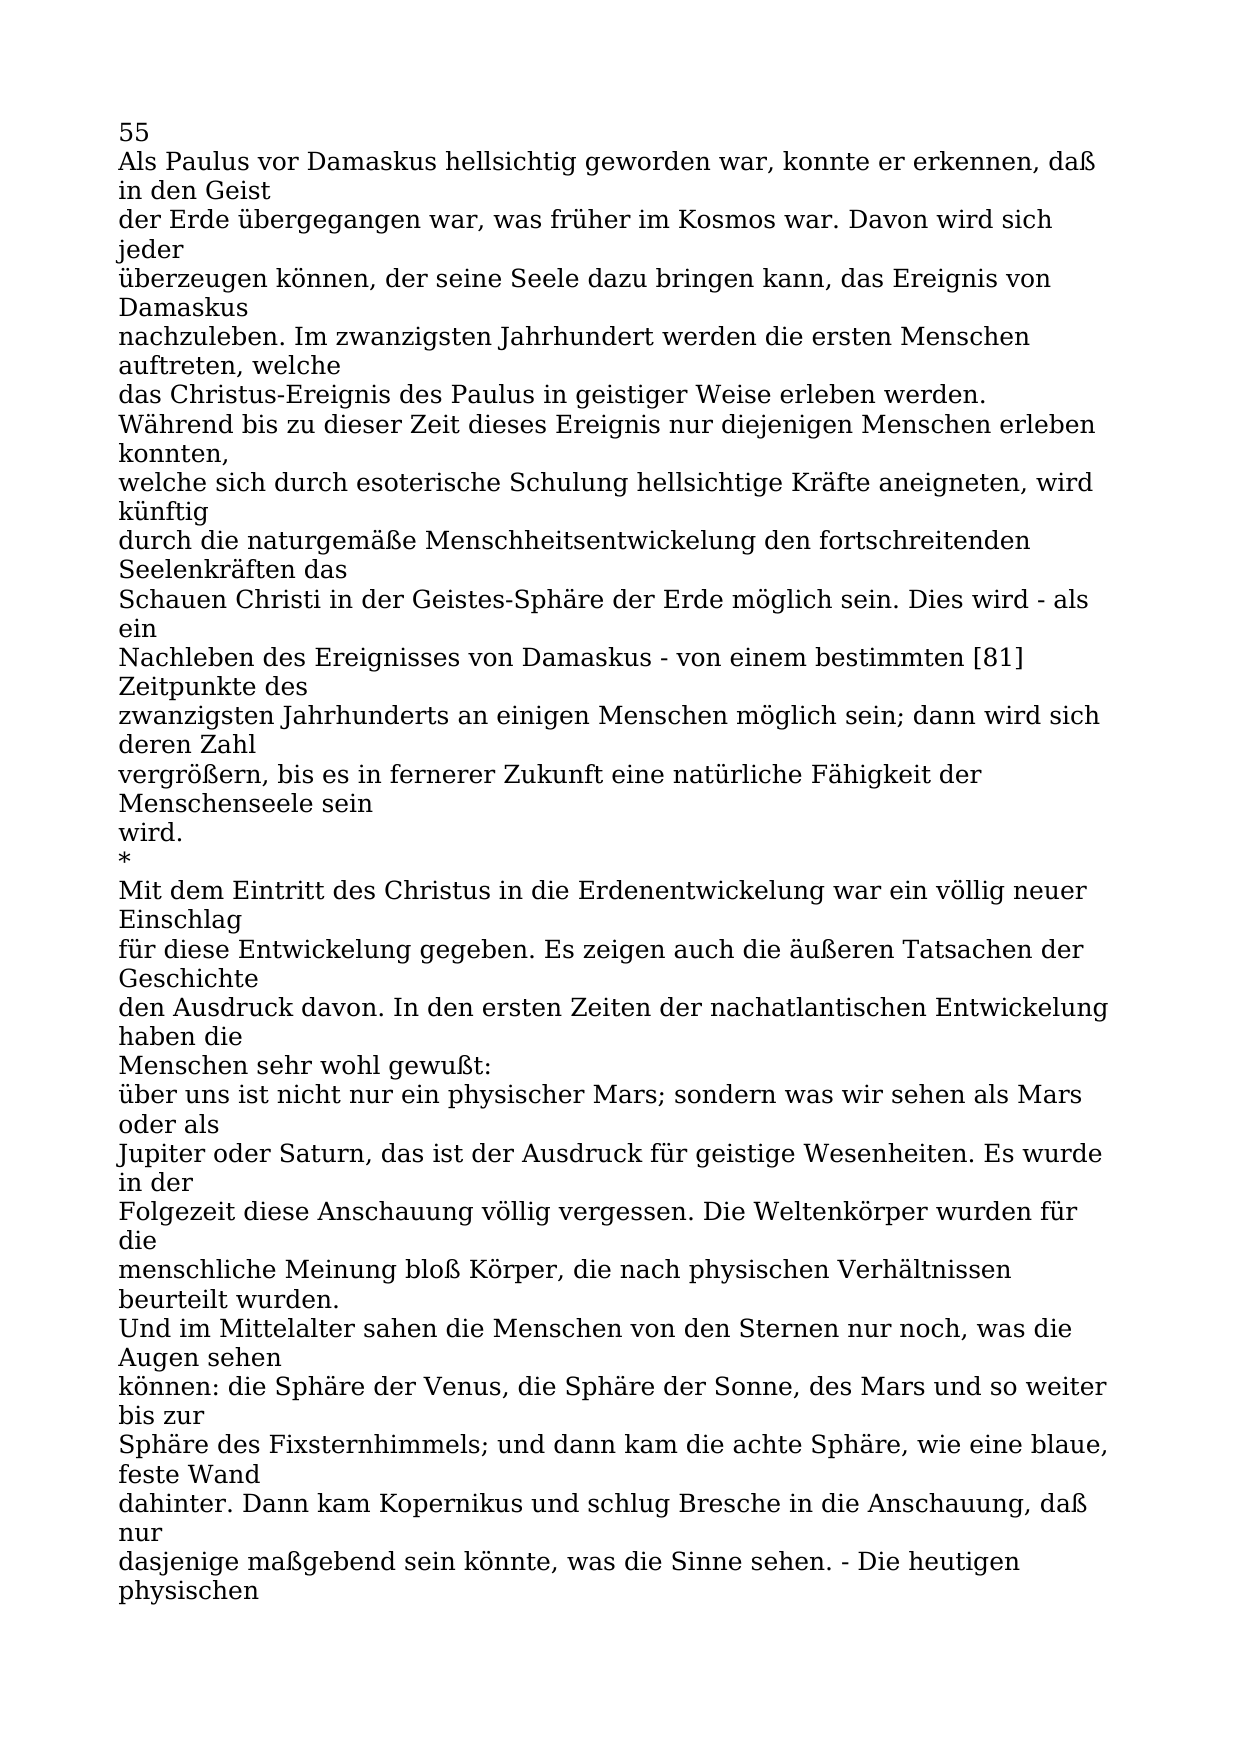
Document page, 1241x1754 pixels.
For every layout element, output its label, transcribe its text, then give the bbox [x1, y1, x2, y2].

text der Erde übergegangen war, was früher im Kosmos war. Davon wird sich jeder [118, 206, 1122, 264]
text zwanzigsten Jahrhunderts an einigen Menschen möglich sein; dann wird sich deren Zahl [118, 701, 1122, 760]
text dasjenige maßgebend sein könnte, was die Sinne sehen. - Die heutigen physischen [118, 1547, 1122, 1606]
text durch die naturgemäße Menschheitsentwickelung den fortschreitenden Seelenkräften das [118, 526, 1122, 585]
text den Ausdruck davon. In den ersten Zeiten der nachatlantischen Entwickelung haben die [118, 993, 1122, 1051]
text für diese Entwickelung gegeben. Es zeigen auch die äußeren Tatsachen der Geschichte [118, 935, 1122, 993]
text überzeugen können, der seine Seele dazu bringen kann, das Ereignis von Damaskus [118, 264, 1122, 322]
text über uns ist nicht nur ein physischer Mars; sondern was wir sehen als Mars oder als [118, 1081, 1122, 1139]
text nachzuleben. Im zwanzigsten Jahrhundert werden die ersten Menschen auftreten, welche [118, 322, 1122, 381]
text das Christus-Ereignis des Paulus in geistiger Weise erleben werden. [118, 381, 1122, 410]
text vergrößern, bis es in fernerer Zukunft eine natürliche Fähigkeit der Menschenseele sein [118, 760, 1122, 818]
text menschliche Meinung bloß Körper, die nach physischen Verhältnissen beurteilt wurden. [118, 1256, 1122, 1314]
text welche sich durch esoterische Schulung hellsichtige Kräfte aneigneten, wird künftig [118, 468, 1122, 526]
text wird. [118, 818, 1122, 847]
text * [118, 847, 1122, 876]
text Schauen Christi in der Geistes-Sphäre der Erde möglich sein. Dies wird - als ein [118, 585, 1122, 643]
text Menschen sehr wohl gewußt: [118, 1051, 1122, 1081]
text dahinter. Dann kam Kopernikus und schlug Bresche in die Anschauung, daß nur [118, 1489, 1122, 1547]
text Als Paulus vor Damaskus hellsichtig geworden war, konnte er erkennen, daß in den Geist [118, 147, 1122, 206]
text Während bis zu dieser Zeit dieses Ereignis nur diejenigen Menschen erleben konnten, [118, 410, 1122, 468]
text Und im Mittelalter sahen die Menschen von den Sternen nur noch, was die Augen sehen [118, 1314, 1122, 1372]
text Nachleben des Ereignisses von Damaskus - von einem bestimmten [81] Zeitpunkte des [118, 643, 1122, 701]
text Jupiter oder Saturn, das ist der Ausdruck für geistige Wesenheiten. Es wurde in der [118, 1139, 1122, 1197]
text Sphäre des Fixsternhimmels; und dann kam die achte Sphäre, wie eine blaue, feste Wand [118, 1431, 1122, 1489]
text können: die Sphäre der Venus, die Sphäre der Sonne, des Mars und so weiter bis zur [118, 1372, 1122, 1431]
text Mit dem Eintritt des Christus in die Erdenentwickelung war ein völlig neuer Einschlag [118, 876, 1122, 935]
text Folgezeit diese Anschauung völlig vergessen. Die Weltenkörper wurden für die [118, 1197, 1122, 1256]
text 55 [118, 118, 1122, 147]
